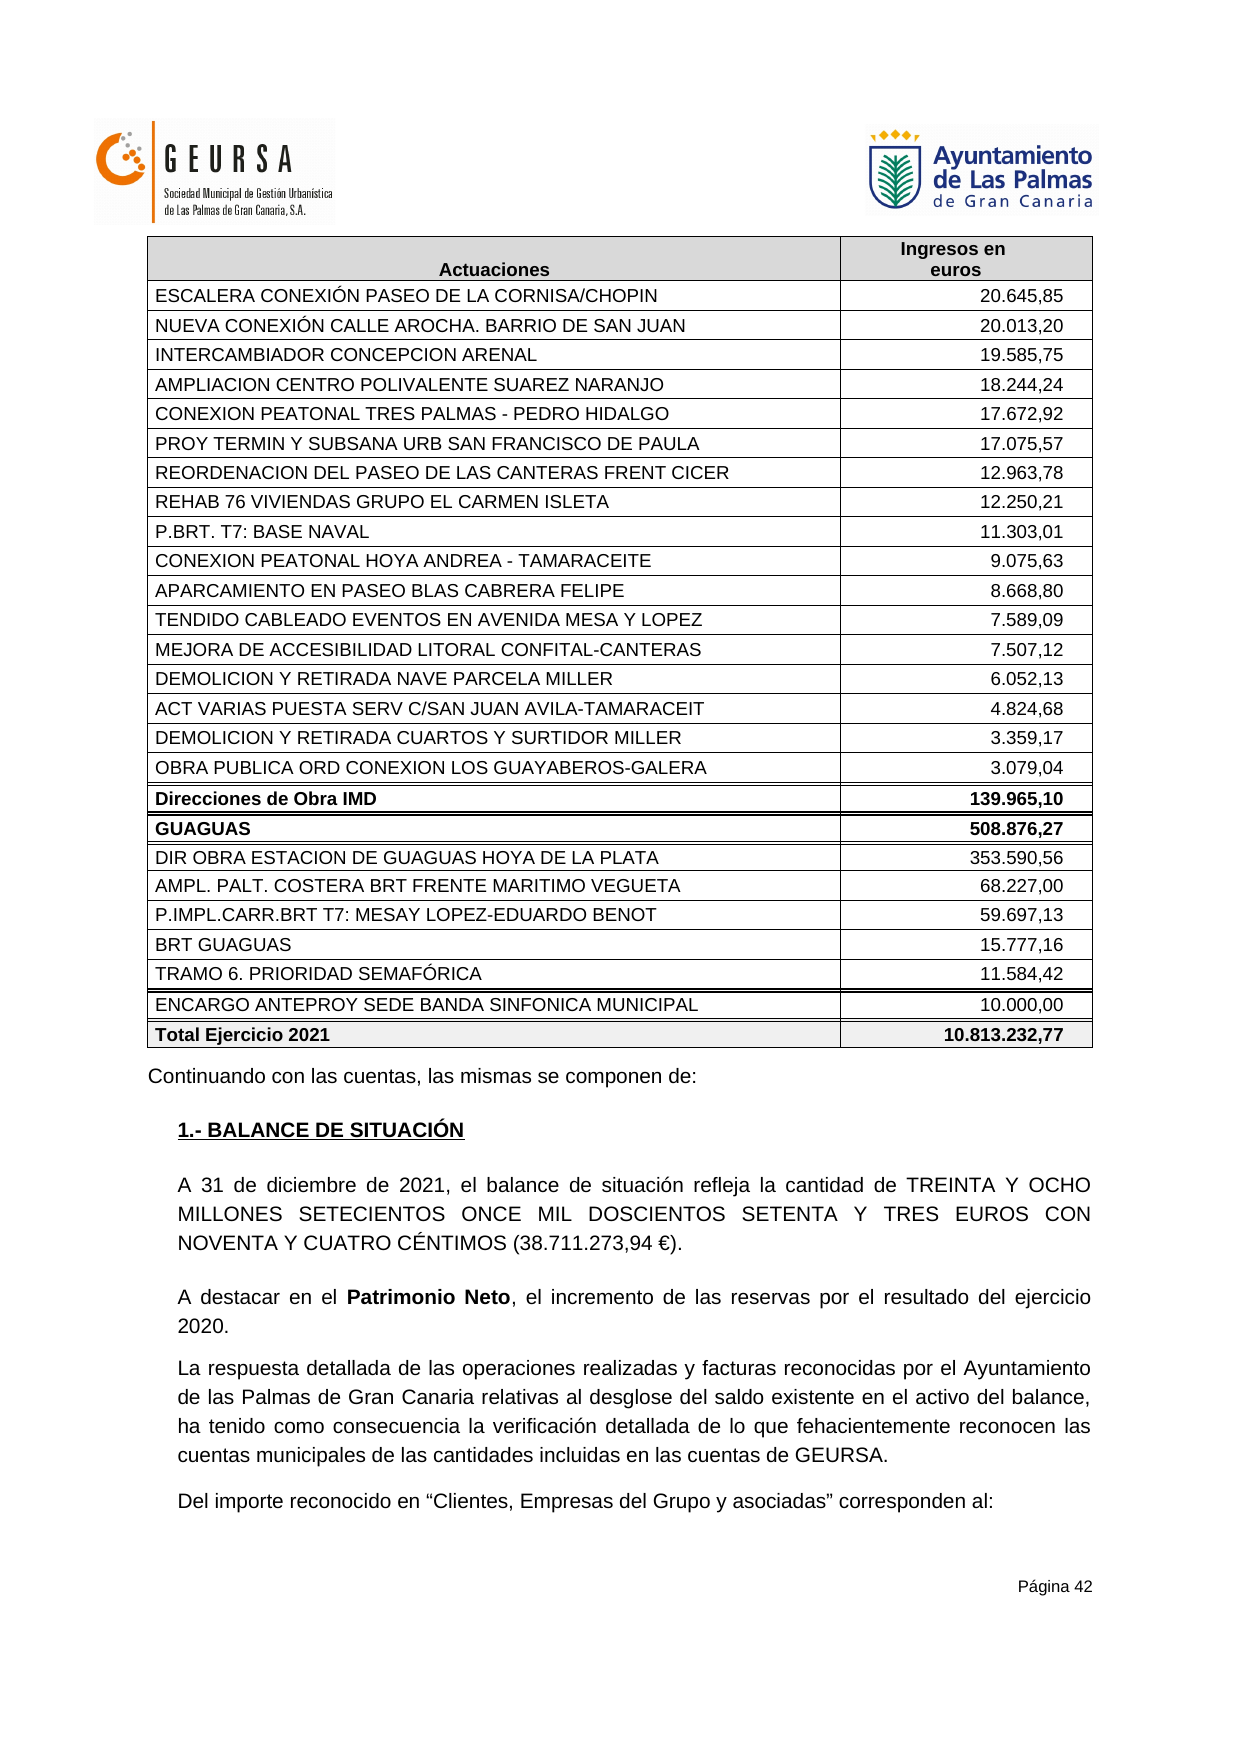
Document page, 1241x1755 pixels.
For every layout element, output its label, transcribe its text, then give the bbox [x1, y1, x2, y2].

table_cell REORDENACION DEL PASEO DE LAS CANTERAS FRENT CICER [148, 458, 840, 487]
table_cell 12.963,78 [841, 458, 1092, 487]
table_cell MEJORA DE ACCESIBILIDAD LITORAL CONFITAL-CANTERAS [148, 635, 840, 664]
table_cell Total Ejercicio 2021 [148, 1022, 840, 1047]
table_cell CONEXION PEATONAL TRES PALMAS - PEDRO HIDALGO [148, 399, 840, 428]
table_cell Direcciones de Obra IMD [148, 786, 840, 811]
table_cell OBRA PUBLICA ORD CONEXION LOS GUAYABEROS-GALERA [148, 753, 840, 782]
table_cell ACT VARIAS PUESTA SERV C/SAN JUAN AVILA-TAMARACEIT [148, 694, 840, 723]
text 1.- BALANCE DE SITUACIÓN [177, 1114, 1093, 1144]
table_cell 19.585,75 [841, 340, 1092, 369]
table_cell BRT GUAGUAS [148, 930, 840, 958]
table_cell DEMOLICION Y RETIRADA CUARTOS Y SURTIDOR MILLER [148, 724, 840, 752]
table_cell PROY TERMIN Y SUBSANA URB SAN FRANCISCO DE PAULA [148, 429, 840, 457]
table_cell 139.965,10 [841, 786, 1092, 811]
table_cell DEMOLICION Y RETIRADA NAVE PARCELA MILLER [148, 665, 840, 693]
table_cell 8.668,80 [841, 576, 1092, 605]
table_cell REHAB 76 VIVIENDAS GRUPO EL CARMEN ISLETA [148, 488, 840, 516]
table_cell 11.303,01 [841, 517, 1092, 546]
table_cell 3.079,04 [841, 753, 1092, 782]
table_cell 508.876,27 [841, 816, 1092, 841]
table_cell P.BRT. T7: BASE NAVAL [148, 517, 840, 546]
table_cell 12.250,21 [841, 488, 1092, 516]
table_cell TRAMO 6. PRIORIDAD SEMAFÓRICA [148, 960, 840, 988]
table_cell 20.013,20 [841, 311, 1092, 339]
table_cell 68.227,00 [841, 871, 1092, 899]
table_cell 20.645,85 [841, 281, 1092, 310]
table_cell 7.589,09 [841, 606, 1092, 634]
table_cell GUAGUAS [148, 816, 840, 841]
table_cell ESCALERA CONEXIÓN PASEO DE LA CORNISA/CHOPIN [148, 281, 840, 310]
table_cell ENCARGO ANTEPROY SEDE BANDA SINFONICA MUNICIPAL [148, 993, 840, 1017]
table_cell 10.000,00 [841, 993, 1092, 1017]
table_cell 353.590,56 [841, 845, 1092, 870]
table_cell TENDIDO CABLEADO EVENTOS EN AVENIDA MESA Y LOPEZ [148, 606, 840, 634]
table_cell 9.075,63 [841, 547, 1092, 575]
table_cell INTERCAMBIADOR CONCEPCION ARENAL [148, 340, 840, 369]
table_cell 6.052,13 [841, 665, 1092, 693]
text Continuando con las cuentas, las mismas se componen de: [148, 1060, 1093, 1089]
table_cell 7.507,12 [841, 635, 1092, 664]
table_header Actuaciones [148, 237, 840, 280]
table_cell APARCAMIENTO EN PASEO BLAS CABRERA FELIPE [148, 576, 840, 605]
table_cell 18.244,24 [841, 370, 1092, 398]
table_cell 11.584,42 [841, 960, 1092, 988]
table_cell 17.075,57 [841, 429, 1092, 457]
table_cell AMPLIACION CENTRO POLIVALENTE SUAREZ NARANJO [148, 370, 840, 398]
table_cell 3.359,17 [841, 724, 1092, 752]
table_cell 10.813.232,77 [841, 1022, 1092, 1047]
table_cell P.IMPL.CARR.BRT T7: MESAY LOPEZ-EDUARDO BENOT [148, 901, 840, 929]
text A destacar en el Patrimonio Neto, el incremento de las reservas por el resultado del ejercicio 2020. [177, 1281, 1093, 1339]
text Del importe reconocido en “Clientes, Empresas del Grupo y asociadas” corresponden al: [177, 1485, 1093, 1514]
table_cell AMPL. PALT. COSTERA BRT FRENTE MARITIMO VEGUETA [148, 871, 840, 899]
text A 31 de diciembre de 2021, el balance de situación refleja la cantidad de TREINTA Y OCHO MILLONES SETECIENTOS ONCE MIL DOSCIENTOS SETENTA Y TRES EUROS CON NOVENTA Y CUATRO CÉNTIMOS (38.711.273,94 €). [177, 1169, 1093, 1256]
table_cell 15.777,16 [841, 930, 1092, 958]
table_cell 4.824,68 [841, 694, 1092, 723]
table_header Ingresos en euros [841, 237, 1092, 280]
table_cell CONEXION PEATONAL HOYA ANDREA - TAMARACEITE [148, 547, 840, 575]
table_cell NUEVA CONEXIÓN CALLE AROCHA. BARRIO DE SAN JUAN [148, 311, 840, 339]
table_cell 17.672,92 [841, 399, 1092, 428]
text La respuesta detallada de las operaciones realizadas y facturas reconocidas por el Ayuntamiento de las Palmas de Gran Canaria relativas al desglose del saldo existente en el activo del balance, ha tenido como consecuencia la verificación detallada de lo que fehacientemente reconocen las cuentas municipales de las cantidades incluidas en las cuentas de GEURSA. [177, 1352, 1093, 1469]
table_cell DIR OBRA ESTACION DE GUAGUAS HOYA DE LA PLATA [148, 845, 840, 870]
table_cell 59.697,13 [841, 901, 1092, 929]
